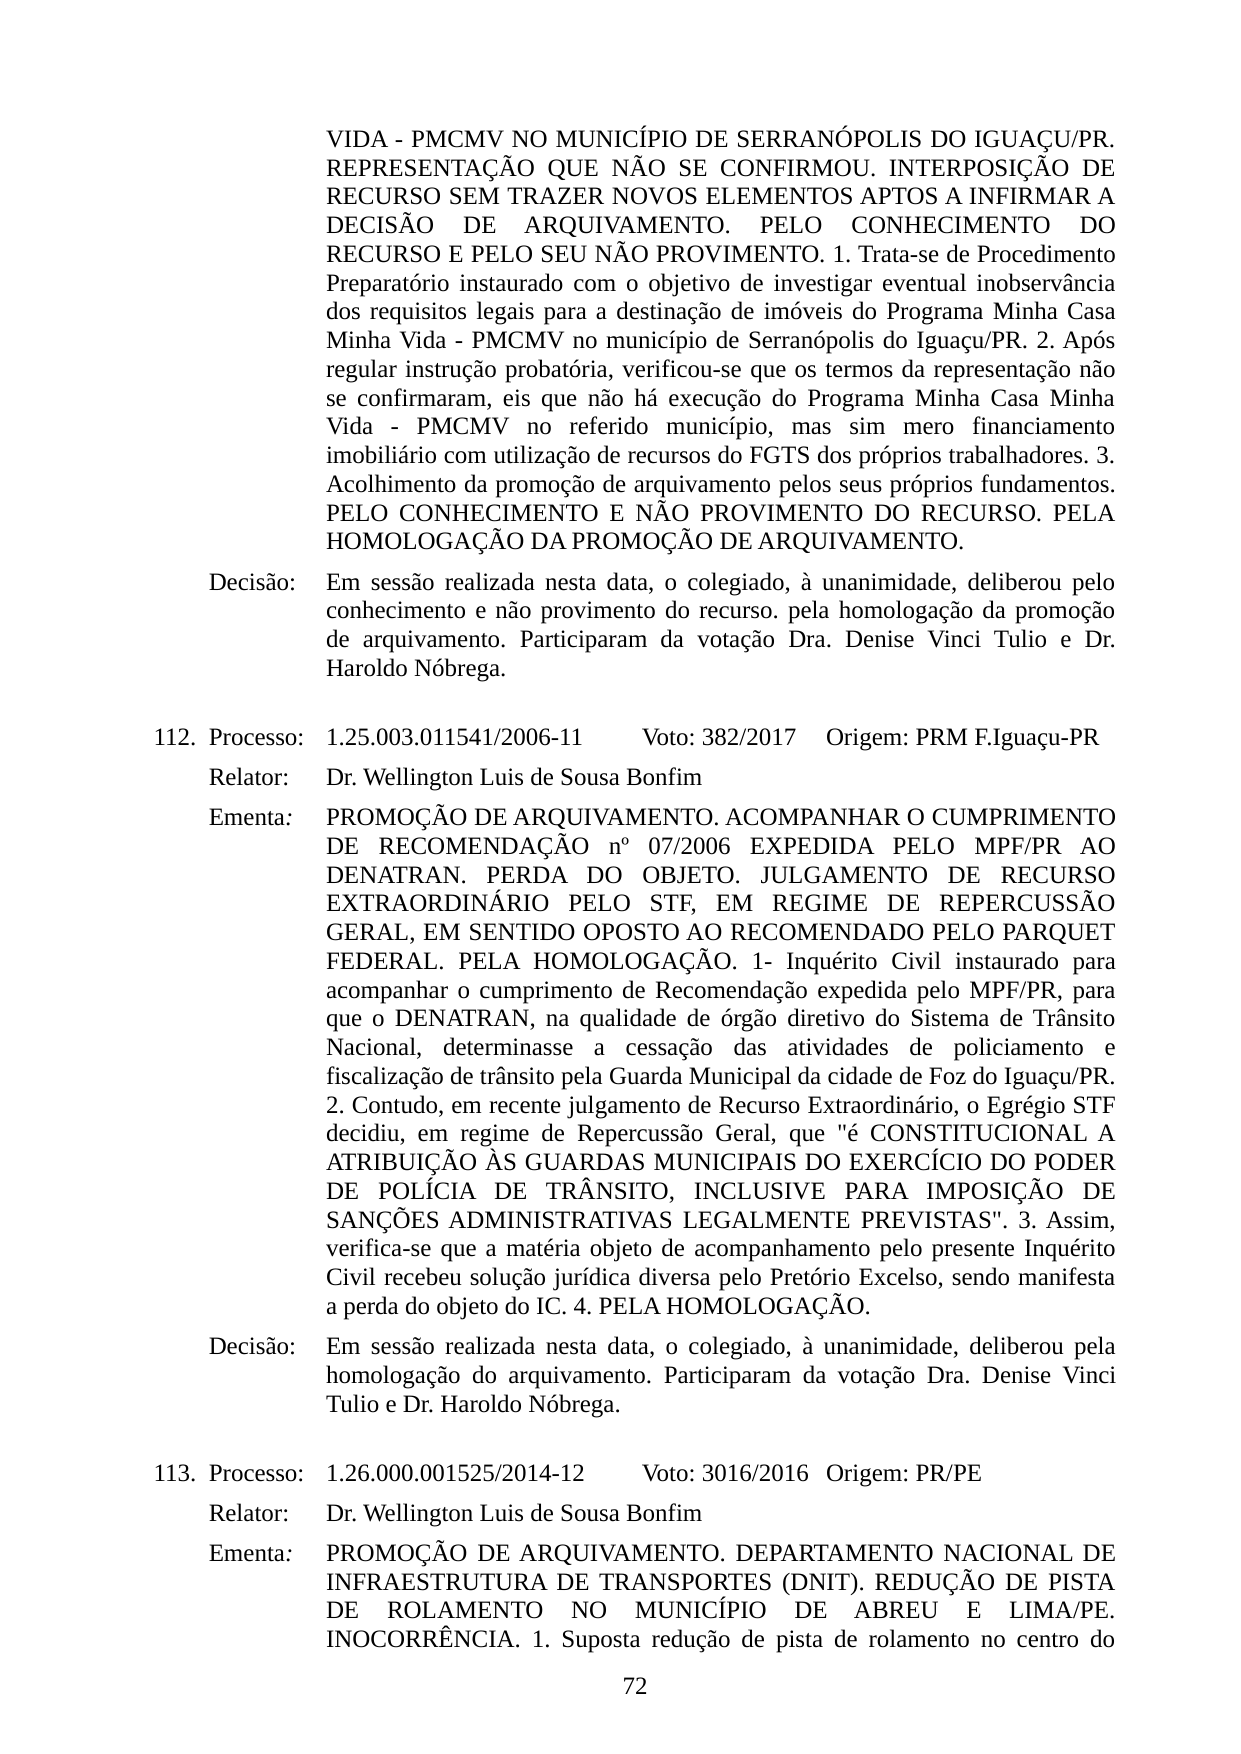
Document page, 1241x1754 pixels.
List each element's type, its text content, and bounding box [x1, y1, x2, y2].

table_cell [148, 1532, 203, 1659]
table_header Origem: PR/PE [820, 1452, 1122, 1492]
table_cell [148, 1492, 203, 1532]
table_header 112. [148, 716, 203, 756]
table_cell Dr. Wellington Luis de Sousa Bonfim [320, 756, 1122, 796]
table_header Origem: PRM F.Iguaçu-PR [820, 716, 1122, 756]
table_cell Dr. Wellington Luis de Sousa Bonfim [320, 1492, 1122, 1532]
table_cell Ementa: [203, 796, 320, 1325]
table_cell [148, 118, 203, 561]
table_cell Relator: [203, 1492, 320, 1532]
table_cell VIDA - PMCMV NO MUNICÍPIO DE SERRANÓPOLIS DO IGUAÇU/PR. REPRESENTAÇÃO QUE NÃO SE CONFIRMOU. INTERPOSIÇÃO DE RECURSO SEM TRAZER NOVOS ELEMENTOS APTOS A INFIRMAR A DECISÃO DE ARQUIVAMENTO. PELO CONHECIMENTO DO RECURSO E PELO SEU NÃO PROVIMENTO. 1. Trata-se de Procedimento Preparatório instaurado com o objetivo de investigar eventual inobservância dos requisitos legais para a destinação de imóveis do Programa Minha Casa Minha Vida - PMCMV no município de Serranópolis do Iguaçu/PR. 2. Após regular instrução probatória, verificou-se que os termos da representação não se confirmaram, eis que não há execução do Programa Minha Casa Minha Vida - PMCMV no referido município, mas sim mero financiamento imobiliário com utilização de recursos do FGTS dos próprios trabalhadores. 3. Acolhimento da promoção de arquivamento pelos seus próprios fundamentos. PELO CONHECIMENTO E NÃO PROVIMENTO DO RECURSO. PELA HOMOLOGAÇÃO DA PROMOÇÃO DE ARQUIVAMENTO. [320, 118, 1122, 561]
table_cell [148, 1325, 203, 1423]
table_cell [148, 796, 203, 1325]
table_header 1.26.000.001525/2014-12 [320, 1452, 636, 1492]
table_cell Relator: [203, 756, 320, 796]
table_cell Decisão: [203, 1325, 320, 1423]
table_cell [148, 561, 203, 687]
table_header Processo: [203, 716, 320, 756]
table_cell [203, 118, 320, 561]
table_header Voto: 3016/2016 [636, 1452, 820, 1492]
table_header Voto: 382/2017 [636, 716, 820, 756]
table_cell Decisão: [203, 561, 320, 687]
table_header 113. [148, 1452, 203, 1492]
table_cell [148, 756, 203, 796]
table_cell PROMOÇÃO DE ARQUIVAMENTO. ACOMPANHAR O CUMPRIMENTO DE RECOMENDAÇÃO nº 07/2006 EXPEDIDA PELO MPF/PR AO DENATRAN. PERDA DO OBJETO. JULGAMENTO DE RECURSO EXTRAORDINÁRIO PELO STF, EM REGIME DE REPERCUSSÃO GERAL, EM SENTIDO OPOSTO AO RECOMENDADO PELO PARQUET FEDERAL. PELA HOMOLOGAÇÃO. 1- Inquérito Civil instaurado para acompanhar o cumprimento de Recomendação expedida pelo MPF/PR, para que o DENATRAN, na qualidade de órgão diretivo do Sistema de Trânsito Nacional, determinasse a cessação das atividades de policiamento e fiscalização de trânsito pela Guarda Municipal da cidade de Foz do Iguaçu/PR. 2. Contudo, em recente julgamento de Recurso Extraordinário, o Egrégio STF decidiu, em regime de Repercussão Geral, que "é CONSTITUCIONAL A ATRIBUIÇÃO ÀS GUARDAS MUNICIPAIS DO EXERCÍCIO DO PODER DE POLÍCIA DE TRÂNSITO, INCLUSIVE PARA IMPOSIÇÃO DE SANÇÕES ADMINISTRATIVAS LEGALMENTE PREVISTAS". 3. Assim, verifica-se que a matéria objeto de acompanhamento pelo presente Inquérito Civil recebeu solução jurídica diversa pelo Pretório Excelso, sendo manifesta a perda do objeto do IC. 4. PELA HOMOLOGAÇÃO. [320, 796, 1122, 1325]
table_cell Em sessão realizada nesta data, o colegiado, à unanimidade, deliberou pela homologação do arquivamento. Participaram da votação Dra. Denise Vinci Tulio e Dr. Haroldo Nóbrega. [320, 1325, 1122, 1423]
table_cell PROMOÇÃO DE ARQUIVAMENTO. DEPARTAMENTO NACIONAL DE INFRAESTRUTURA DE TRANSPORTES (DNIT). REDUÇÃO DE PISTA DE ROLAMENTO NO MUNICÍPIO DE ABREU E LIMA/PE. INOCORRÊNCIA. 1. Suposta redução de pista de rolamento no centro do [320, 1532, 1122, 1659]
table_cell Em sessão realizada nesta data, o colegiado, à unanimidade, deliberou pelo conhecimento e não provimento do recurso. pela homologação da promoção de arquivamento. Participaram da votação Dra. Denise Vinci Tulio e Dr. Haroldo Nóbrega. [320, 561, 1122, 687]
table_header Processo: [203, 1452, 320, 1492]
table_cell Ementa: [203, 1532, 320, 1659]
table_header 1.25.003.011541/2006-11 [320, 716, 636, 756]
